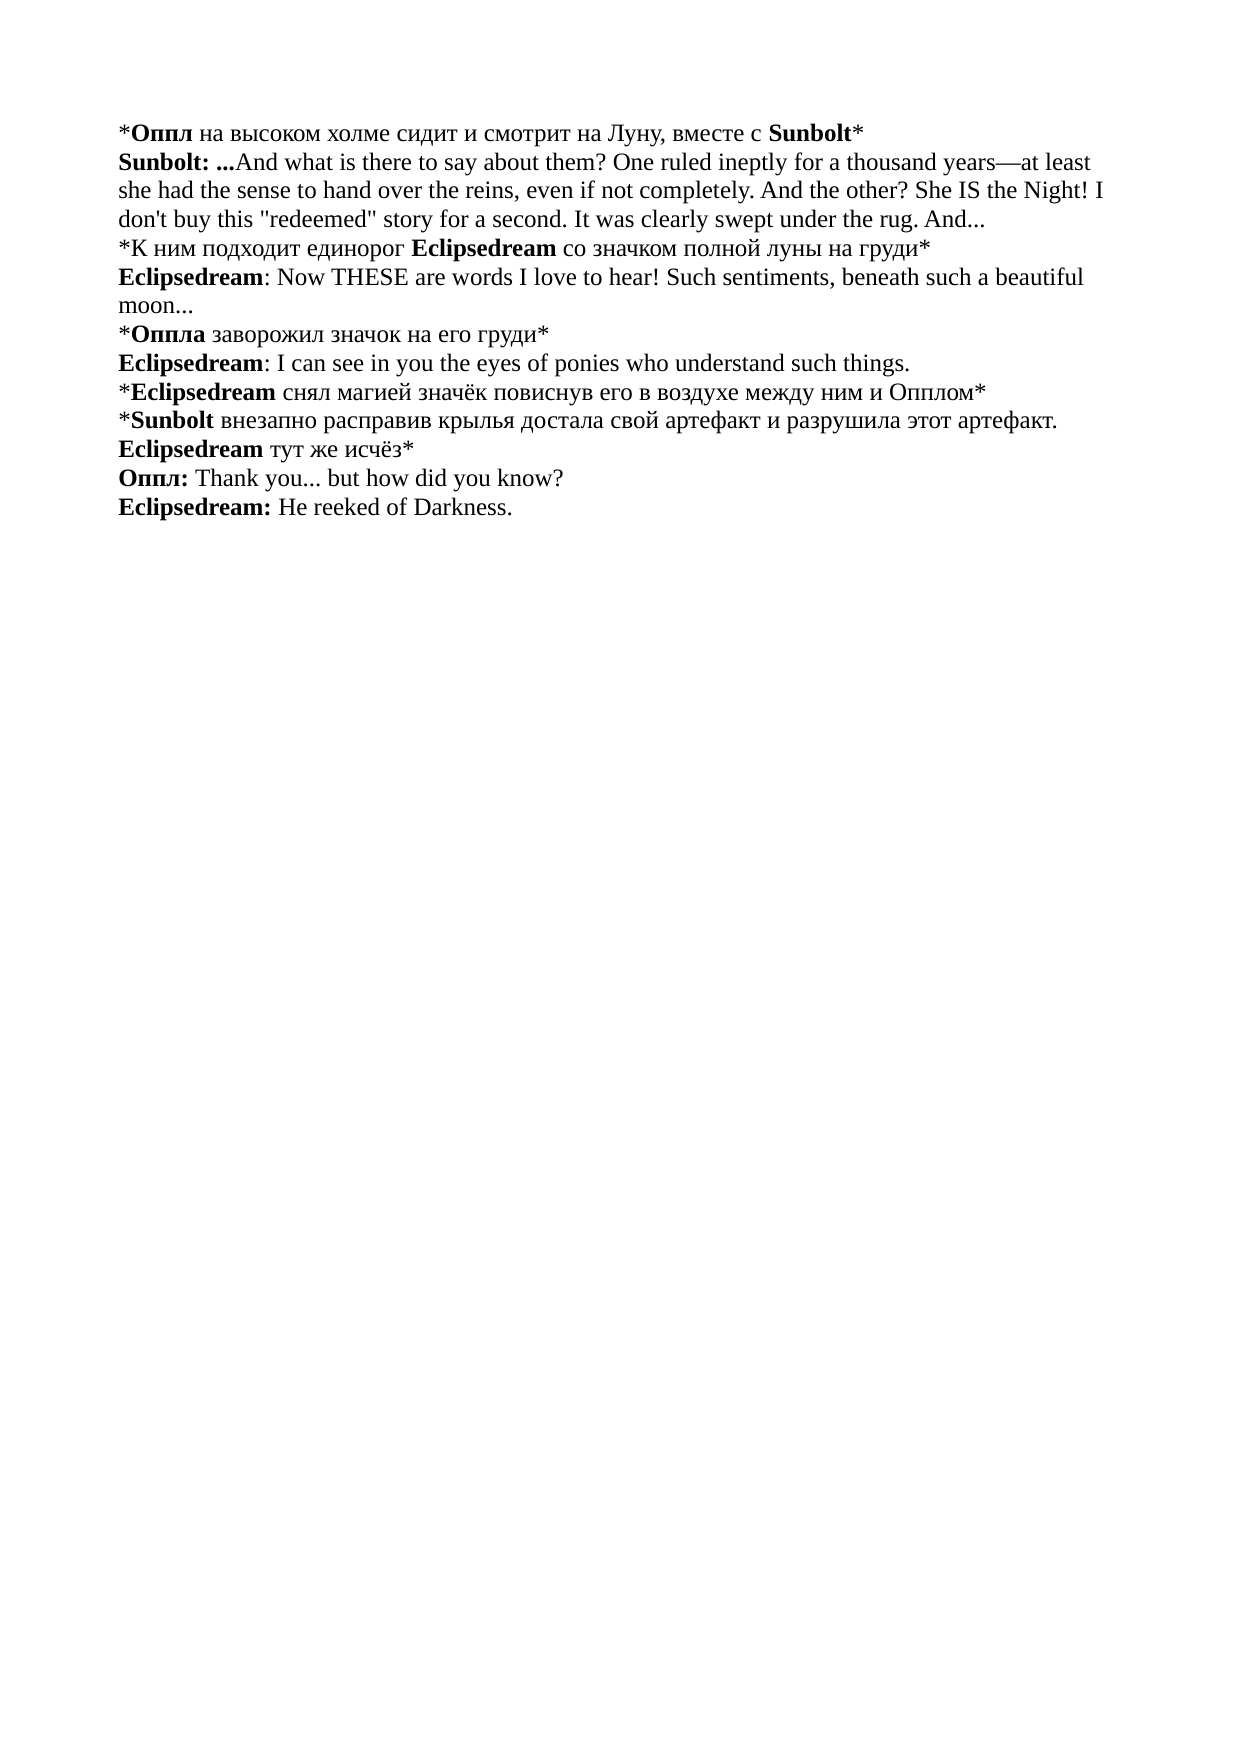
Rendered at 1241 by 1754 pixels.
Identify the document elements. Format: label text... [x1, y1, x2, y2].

text *Eclipsedream снял магией значёк повиснув его в воздухе между ним и Опплом* [118, 377, 1122, 406]
text *К ним подходит единорог Eclipsedream со значком полной луны на груди* [118, 233, 1122, 262]
text Оппл: Thank you... but how did you know? [118, 463, 1122, 492]
text Eclipsedream: I can see in you the eyes of ponies who understand such things. [118, 348, 1122, 377]
text *Оппла заворожил значок на его груди* [118, 319, 1122, 348]
text Eclipsedream: He reeked of Darkness. [118, 492, 1122, 521]
text *Sunbolt внезапно расправив крылья достала свой артефакт и разрушила этот артефакт. Eclipsedream тут же исчёз* [118, 406, 1122, 463]
text Eclipsedream: Now THESE are words I love to hear! Such sentiments, beneath such a beautiful moon... [118, 262, 1122, 319]
text Sunbolt: ...And what is there to say about them? One ruled ineptly for a thousand years—at least she had the sense to hand over the reins, even if not completely. And the other? She IS the Night! I don't buy this "redeemed" story for a second. It was clearly swept under the rug. And... [118, 147, 1122, 233]
text *Оппл на высоком холме сидит и смотрит на Луну, вместе с Sunbolt* [118, 118, 1122, 147]
